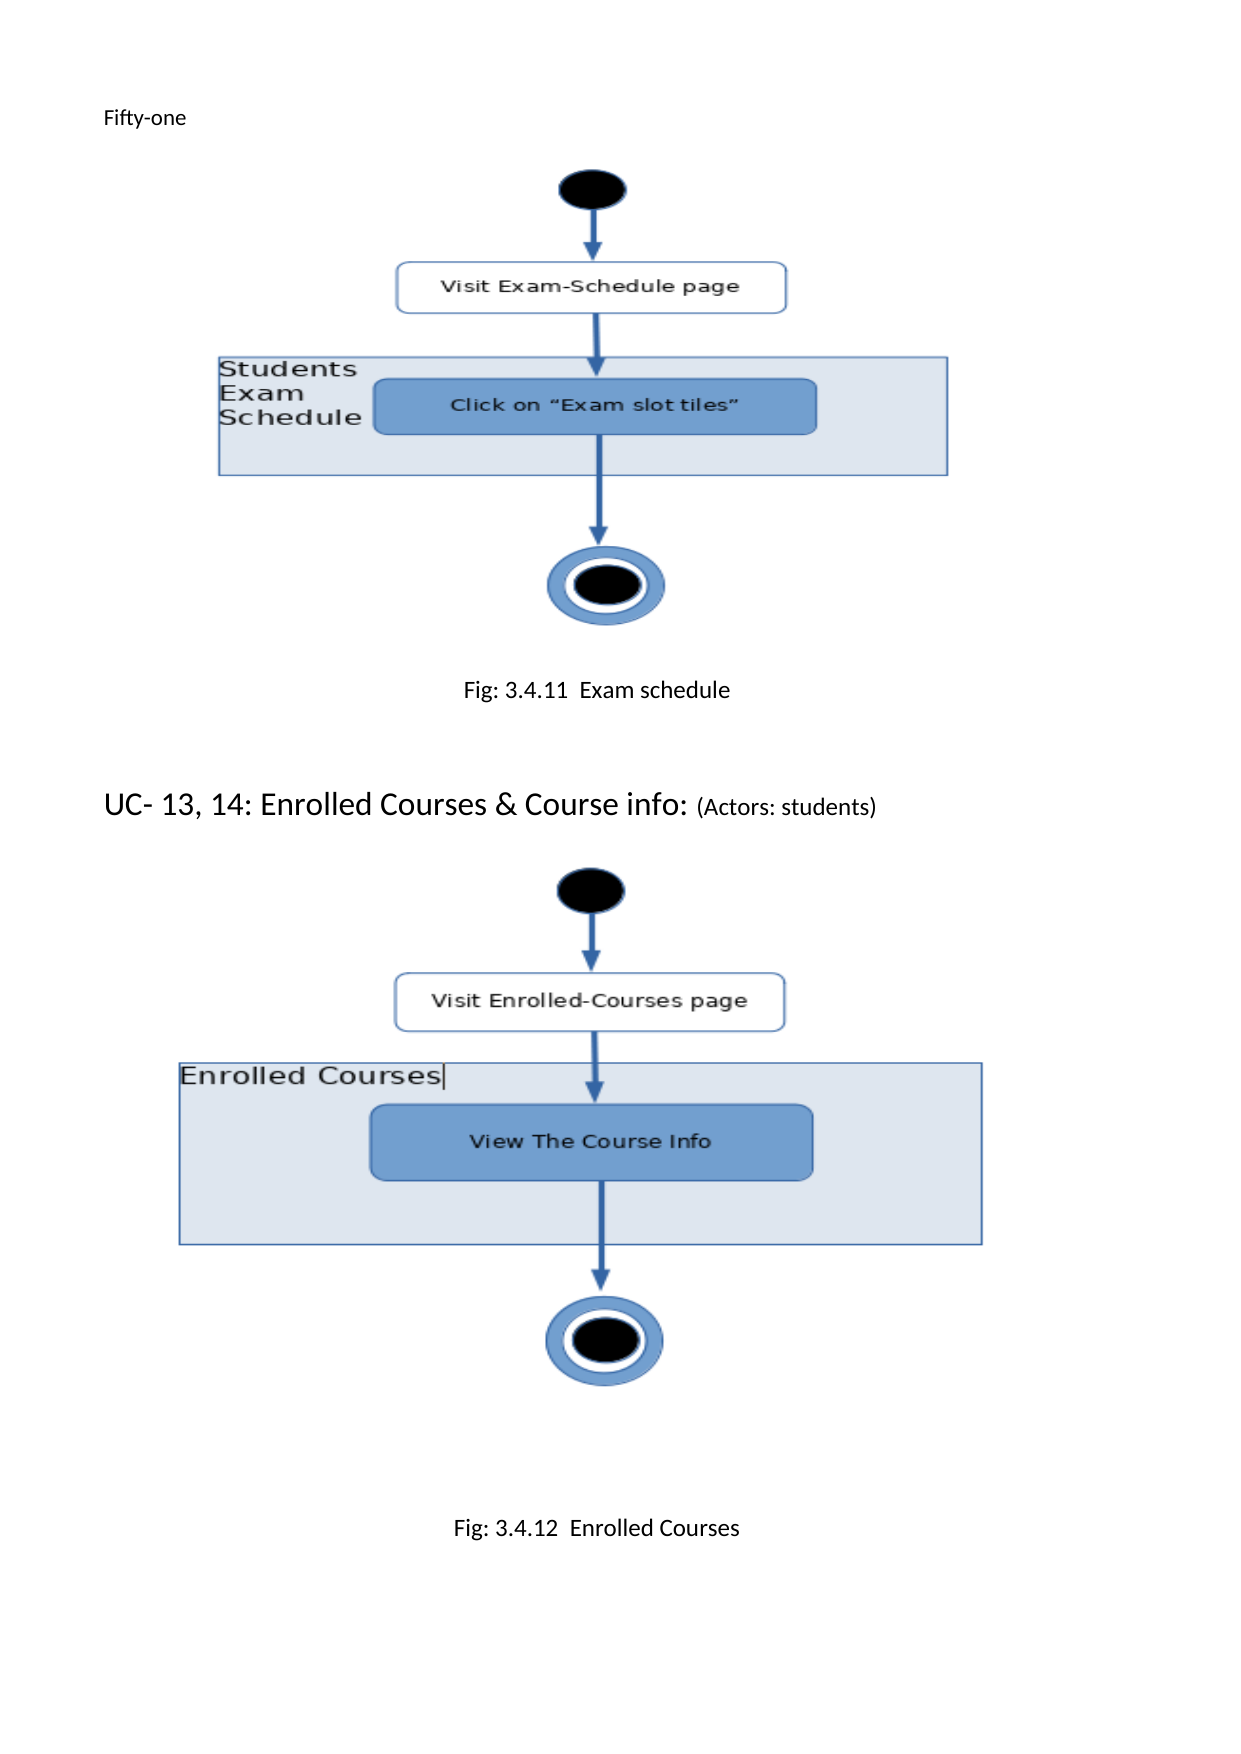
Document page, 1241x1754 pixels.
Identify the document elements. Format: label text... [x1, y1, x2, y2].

text Fig: 3.4.11 Exam schedule [103, 674, 1090, 704]
picture [156, 159, 1038, 646]
text Fig: 3.4.12 Enrolled Courses [103, 1512, 1090, 1543]
picture [124, 849, 1043, 1430]
text UC- 13, 14: Enrolled Courses & Course info: (Actors: students) [103, 783, 1090, 823]
